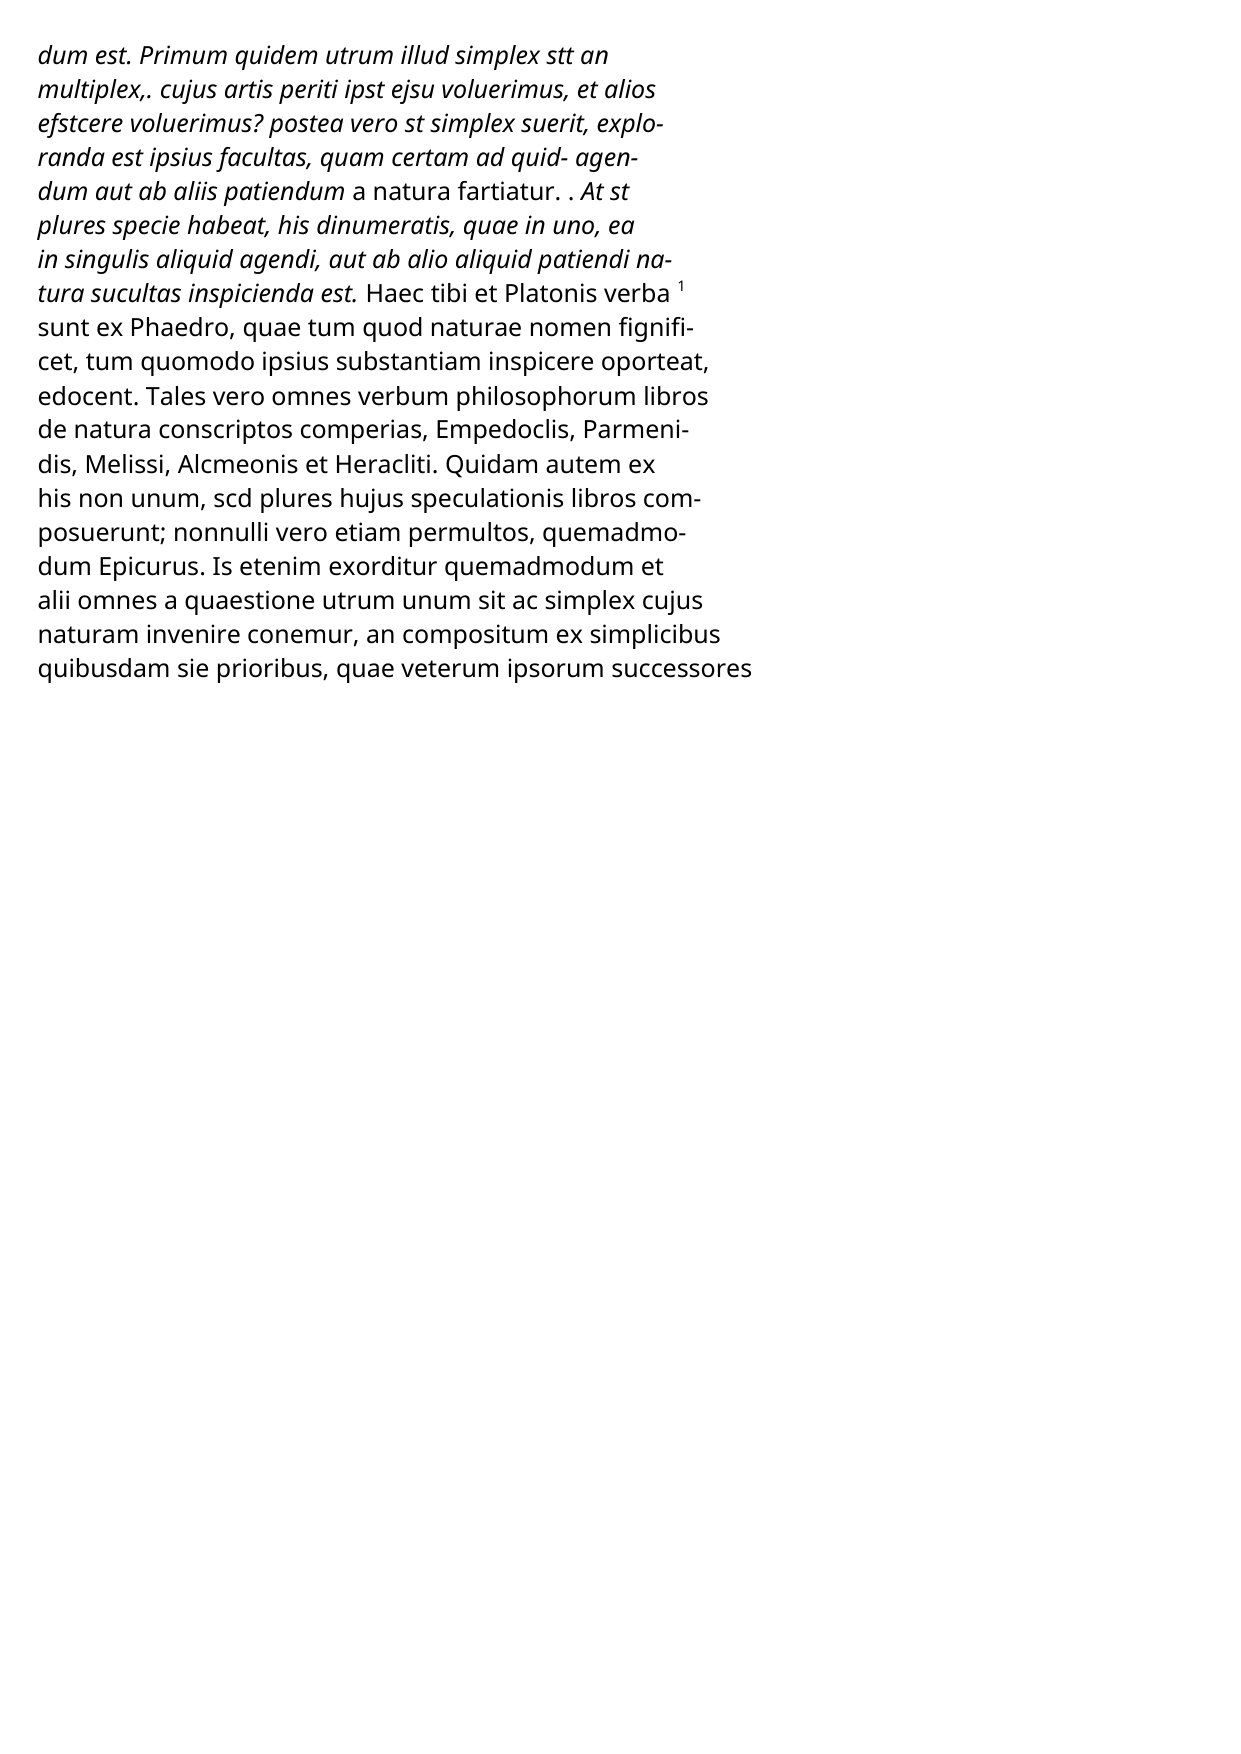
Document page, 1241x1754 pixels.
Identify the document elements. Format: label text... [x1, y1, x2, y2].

text dum est. Primum quidem utrum illud simplex stt an multiplex,. cujus artis periti ipst ejsu voluerimus, et alios efstcere voluerimus? postea vero st simplex suerit, explo- randa est ipsius facultas, quam certam ad quid- agen- dum aut ab aliis patiendum a natura fartiatur. . At st plures specie habeat, his dinumeratis, quae in uno, ea in singulis aliquid agendi, aut ab alio aliquid patiendi na- tura sucultas inspicienda est. Haec tibi et Platonis verba 1 sunt ex Phaedro, quae tum quod naturae nomen fignifi- cet, tum quomodo ipsius substantiam inspicere oporteat, edocent. Tales vero omnes verbum philosophorum libros de natura conscriptos comperias, Empedoclis, Parmeni- dis, Melissi, Alcmeonis et Heracliti. Quidam autem ex his non unum, scd plures hujus speculationis libros com- posuerunt; nonnulli vero etiam permultos, quemadmo- dum Epicurus. Is etenim exorditur quemadmodum et alii omnes a quaestione utrum unum sit ac simplex cujus naturam invenire conemur, an compositum ex simplicibus quibusdam sie prioribus, quae veterum ipsorum successores [37, 37, 1203, 685]
